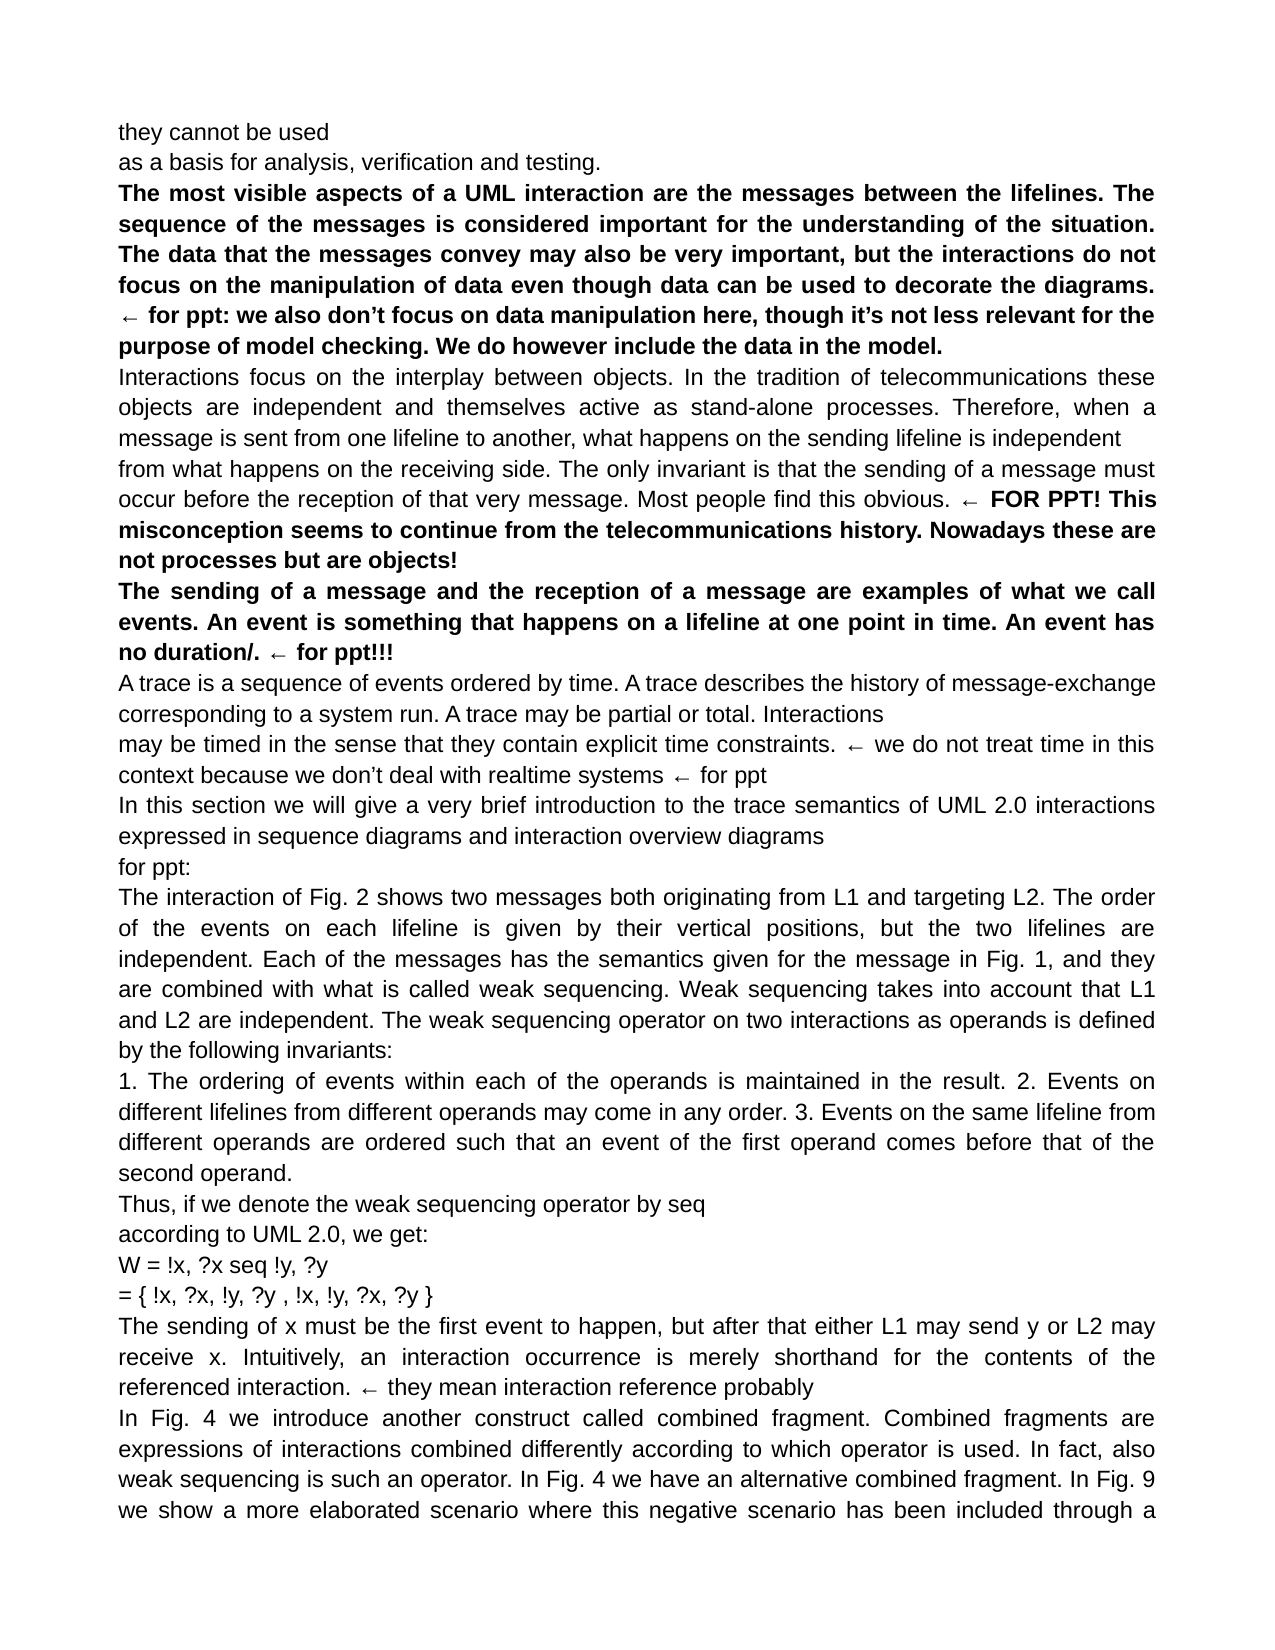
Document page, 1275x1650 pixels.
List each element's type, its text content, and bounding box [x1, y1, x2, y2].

text In Fig. 4 we introduce another construct called combined fragment. Combined fragments are expressions of interactions combined differently according to which operator is used. In fact, also weak sequencing is such an operator. In Fig. 4 we have an alternative combined fragment. In Fig. 9 we show a more elaborated scenario where this negative scenario has been included through a [118, 1404, 1157, 1523]
text W = !x, ?x seq !y, ?y [118, 1251, 1157, 1278]
text A trace is a sequence of events ordered by time. A trace describes the history of message-exchange corresponding to a system run. A trace may be partial or total. Interactions [118, 669, 1157, 727]
text according to UML 2.0, we get: [118, 1221, 1157, 1247]
text = { !x, ?x, !y, ?y , !x, !y, ?x, ?y } [118, 1282, 1157, 1309]
text Thus, if we denote the weak sequencing operator by seq [118, 1190, 1157, 1217]
text The interaction of Fig. 2 shows two messages both originating from L1 and targeting L2. The order of the events on each lifeline is given by their vertical positions, but the two lifelines are independent. Each of the messages has the semantics given for the message in Fig. 1, and they are combined with what is called weak sequencing. Weak sequencing takes into account that L1 and L2 are independent. The weak sequencing operator on two interactions as operands is defined by the following invariants: [118, 884, 1157, 1064]
text from what happens on the receiving side. The only invariant is that the sending of a message must occur before the reception of that very message. Most people find this obvious. ← FOR PPT! This misconception seems to continue from the telecommunications history. Nowadays these are not processes but are objects! [118, 455, 1157, 574]
text they cannot be used [118, 118, 1157, 145]
text for ppt: [118, 853, 1157, 880]
text as a basis for analysis, verification and testing. [118, 149, 1157, 176]
text may be timed in the sense that they contain explicit time constraints. ← we do not treat time in this context because we don’t deal with realtime systems ← for ppt [118, 731, 1157, 788]
text 1. The ordering of events within each of the operands is maintained in the result. 2. Events on different lifelines from different operands may come in any order. 3. Events on the same lifeline from different operands are ordered such that an event of the first operand comes before that of the second operand. [118, 1067, 1157, 1186]
text The most visible aspects of a UML interaction are the messages between the lifelines. The sequence of the messages is considered important for the understanding of the situation. The data that the messages convey may also be very important, but the interactions do not focus on the manipulation of data even though data can be used to decorate the diagrams. ← for ppt: we also don’t focus on data manipulation here, though it’s not less relevant for the purpose of model checking. We do however include the data in the model. [118, 179, 1157, 359]
text Interactions focus on the interplay between objects. In the tradition of telecommunications these objects are independent and themselves active as stand-alone processes. Therefore, when a message is sent from one lifeline to another, what happens on the sending lifeline is independent [118, 363, 1157, 451]
text The sending of x must be the first event to happen, but after that either L1 may send y or L2 may receive x. Intuitively, an interaction occurrence is merely shorthand for the contents of the referenced interaction. ← they mean interaction reference probably [118, 1312, 1157, 1401]
text The sending of a message and the reception of a message are examples of what we call events. An event is something that happens on a lifeline at one point in time. An event has no duration/. ← for ppt!!! [118, 577, 1157, 666]
text In this section we will give a very brief introduction to the trace semantics of UML 2.0 interactions expressed in sequence diagrams and interaction overview diagrams [118, 792, 1157, 849]
